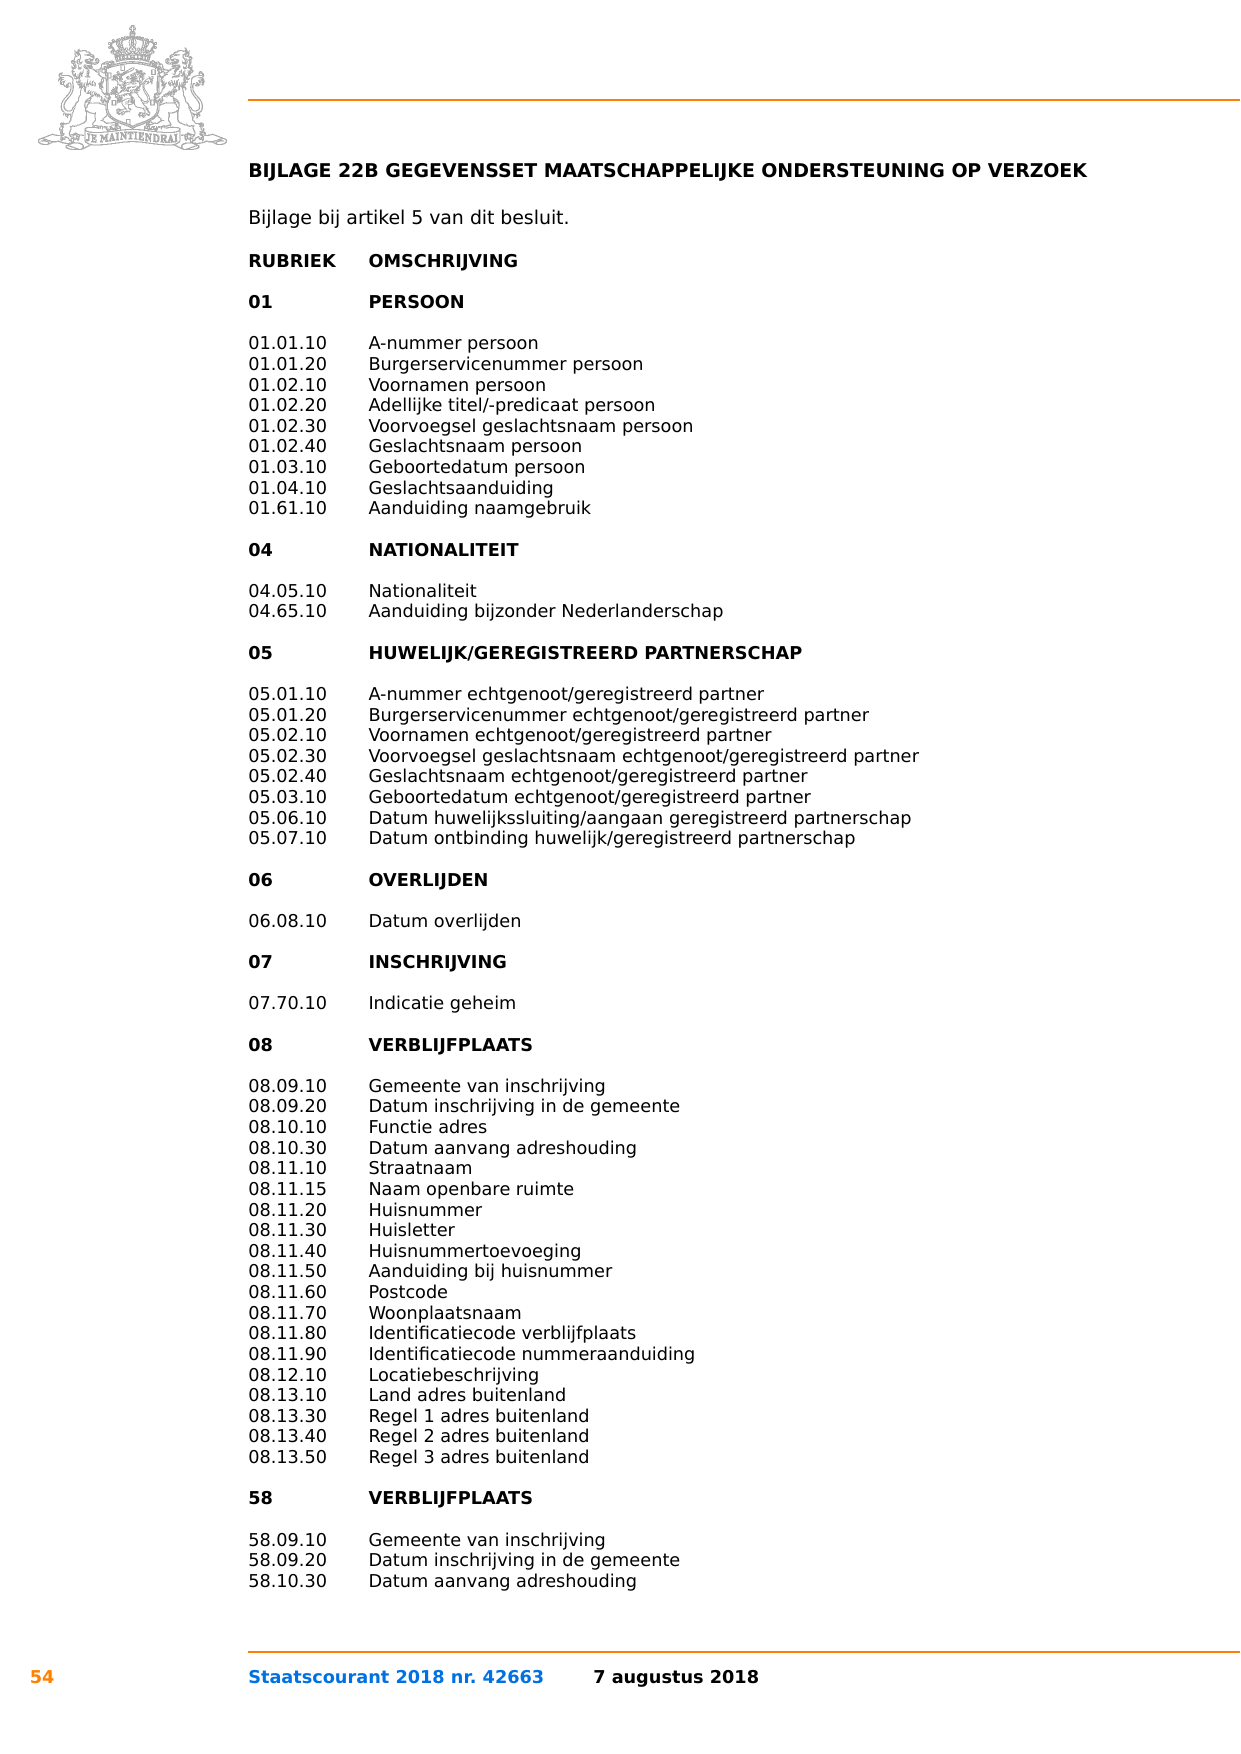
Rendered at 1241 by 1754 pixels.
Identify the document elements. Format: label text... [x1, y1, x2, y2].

table_cell 06.08.10 [248, 911, 362, 931]
table_cell 01.01.10 [248, 333, 362, 354]
table_cell OVERLIJDEN [363, 870, 1163, 890]
table_cell [363, 622, 1163, 643]
table_cell 01.02.20 [248, 395, 362, 416]
table_cell 05.01.20 [248, 705, 362, 725]
table_cell 08.11.80 [248, 1323, 362, 1344]
table_cell 08.11.70 [248, 1303, 362, 1323]
table_cell 04.65.10 [248, 601, 362, 622]
table_cell A-nummer echtgenoot/geregistreerd partner [363, 684, 1163, 704]
table_cell 08.09.20 [248, 1096, 362, 1117]
table_cell 07.70.10 [248, 993, 362, 1014]
table_cell Adellijke titel/-predicaat persoon [363, 395, 1163, 416]
table_cell Datum huwelijkssluiting/aangaan geregistreerd partnerschap [363, 808, 1163, 828]
table_cell 05 [248, 643, 362, 663]
table_cell [248, 622, 362, 643]
table_cell 08.13.30 [248, 1406, 362, 1426]
table_cell 08.11.50 [248, 1261, 362, 1282]
table_cell [363, 931, 1163, 952]
table_cell 01.61.10 [248, 498, 362, 519]
table_cell Identificatiecode nummeraanduiding [363, 1344, 1163, 1364]
table_cell Huisnummer [363, 1200, 1163, 1220]
table_cell [363, 271, 1163, 292]
table_cell Datum inschrijving in de gemeente [363, 1096, 1163, 1117]
table_cell 04 [248, 540, 362, 560]
table_cell [363, 313, 1163, 333]
table_cell Gemeente van inschrijving [363, 1530, 1163, 1550]
table_cell [363, 1014, 1163, 1034]
table_cell 05.06.10 [248, 808, 362, 828]
table_cell [248, 1014, 362, 1034]
table_cell Straatnaam [363, 1158, 1163, 1179]
table_cell [248, 519, 362, 539]
table_cell 58.09.10 [248, 1530, 362, 1550]
table_cell 08.12.10 [248, 1365, 362, 1385]
table_cell [363, 849, 1163, 869]
table_cell [248, 1055, 362, 1076]
table_cell 08.11.90 [248, 1344, 362, 1364]
table_cell Voorvoegsel geslachtsnaam persoon [363, 416, 1163, 436]
table_cell 01.02.10 [248, 375, 362, 395]
table_cell Aanduiding bij huisnummer [363, 1261, 1163, 1282]
table_cell 05.03.10 [248, 787, 362, 808]
table_cell 08.11.60 [248, 1282, 362, 1303]
table_cell Datum inschrijving in de gemeente [363, 1550, 1163, 1571]
table_cell 05.01.10 [248, 684, 362, 704]
table_cell [363, 1055, 1163, 1076]
table_cell Aanduiding bijzonder Nederlanderschap [363, 601, 1163, 622]
table_cell Regel 2 adres buitenland [363, 1426, 1163, 1447]
table_cell Indicatie geheim [363, 993, 1163, 1014]
table_cell [363, 560, 1163, 581]
table_cell [363, 663, 1163, 684]
table_cell Huisletter [363, 1220, 1163, 1241]
table_cell Voornamen echtgenoot/geregistreerd partner [363, 725, 1163, 746]
table_cell [248, 849, 362, 869]
table_cell Voornamen persoon [363, 375, 1163, 395]
table_cell Geslachtsnaam echtgenoot/geregistreerd partner [363, 766, 1163, 787]
picture [38, 25, 227, 150]
table_cell [363, 890, 1163, 911]
table_cell Woonplaatsnaam [363, 1303, 1163, 1323]
table_header RUBRIEK [248, 251, 362, 271]
table_cell Naam openbare ruimte [363, 1179, 1163, 1199]
table_cell Aanduiding naamgebruik [363, 498, 1163, 519]
table_cell [248, 663, 362, 684]
table_cell A-nummer persoon [363, 333, 1163, 354]
table_cell [363, 1468, 1163, 1488]
table_cell Burgerservicenummer persoon [363, 354, 1163, 374]
table_cell Huisnummertoevoeging [363, 1241, 1163, 1261]
table_cell 01.03.10 [248, 457, 362, 478]
table_cell 08.10.10 [248, 1117, 362, 1138]
table_cell Burgerservicenummer echtgenoot/geregistreerd partner [363, 705, 1163, 725]
table_cell 58 [248, 1488, 362, 1509]
table_cell Postcode [363, 1282, 1163, 1303]
table_cell 05.02.30 [248, 746, 362, 766]
table_cell Geslachtsnaam persoon [363, 436, 1163, 457]
table_cell Geboortedatum echtgenoot/geregistreerd partner [363, 787, 1163, 808]
table_cell 01.02.30 [248, 416, 362, 436]
table_cell 01 [248, 292, 362, 313]
table_cell Geboortedatum persoon [363, 457, 1163, 478]
table_cell 08.13.50 [248, 1447, 362, 1468]
text Bijlage bij artikel 5 van dit besluit. [248, 207, 1163, 229]
table_cell 06 [248, 870, 362, 890]
table_cell Locatiebeschrijving [363, 1365, 1163, 1385]
table_cell Datum ontbinding huwelijk/geregistreerd partnerschap [363, 828, 1163, 849]
table_cell Nationaliteit [363, 581, 1163, 601]
table_cell 07 [248, 952, 362, 973]
table_cell Regel 1 adres buitenland [363, 1406, 1163, 1426]
table_cell [248, 271, 362, 292]
table_cell Datum aanvang adreshouding [363, 1571, 1163, 1591]
table_cell [248, 1468, 362, 1488]
table_cell 01.04.10 [248, 478, 362, 498]
subtitle BIJLAGE 22B GEGEVENSSET MAATSCHAPPELIJKE ONDERSTEUNING OP VERZOEK [248, 160, 1163, 182]
table_header OMSCHRIJVING [363, 251, 1163, 271]
table_cell 01.01.20 [248, 354, 362, 374]
table_cell HUWELIJK/GEREGISTREERD PARTNERSCHAP [363, 643, 1163, 663]
table_cell [248, 890, 362, 911]
table_cell Datum overlijden [363, 911, 1163, 931]
table_cell 58.10.30 [248, 1571, 362, 1591]
table_cell PERSOON [363, 292, 1163, 313]
table_cell Datum aanvang adreshouding [363, 1138, 1163, 1158]
table_cell Geslachtsaanduiding [363, 478, 1163, 498]
table_cell [363, 519, 1163, 539]
table_cell 08.11.30 [248, 1220, 362, 1241]
table_cell 08 [248, 1035, 362, 1055]
table_cell [248, 973, 362, 993]
table_cell 58.09.20 [248, 1550, 362, 1571]
table_cell [248, 313, 362, 333]
table_cell Gemeente van inschrijving [363, 1076, 1163, 1096]
table_cell [248, 931, 362, 952]
table_cell [363, 973, 1163, 993]
table_cell 08.11.15 [248, 1179, 362, 1199]
table_cell [363, 1509, 1163, 1529]
table_cell NATIONALITEIT [363, 540, 1163, 560]
table_cell 08.11.40 [248, 1241, 362, 1261]
table_cell Voorvoegsel geslachtsnaam echtgenoot/geregistreerd partner [363, 746, 1163, 766]
table_cell [248, 560, 362, 581]
table_cell Functie adres [363, 1117, 1163, 1138]
table_cell 08.11.10 [248, 1158, 362, 1179]
table_cell 04.05.10 [248, 581, 362, 601]
table_cell Regel 3 adres buitenland [363, 1447, 1163, 1468]
table_cell Land adres buitenland [363, 1385, 1163, 1406]
table_cell 05.07.10 [248, 828, 362, 849]
table_cell 01.02.40 [248, 436, 362, 457]
table_cell 05.02.40 [248, 766, 362, 787]
table_cell 08.11.20 [248, 1200, 362, 1220]
table_cell 08.13.40 [248, 1426, 362, 1447]
table_cell 08.09.10 [248, 1076, 362, 1096]
table_cell INSCHRIJVING [363, 952, 1163, 973]
table_cell VERBLIJFPLAATS [363, 1488, 1163, 1509]
table_cell [248, 1509, 362, 1529]
table_cell Identificatiecode verblijfplaats [363, 1323, 1163, 1344]
table_cell 05.02.10 [248, 725, 362, 746]
table_cell 08.13.10 [248, 1385, 362, 1406]
table_cell 08.10.30 [248, 1138, 362, 1158]
table_cell VERBLIJFPLAATS [363, 1035, 1163, 1055]
